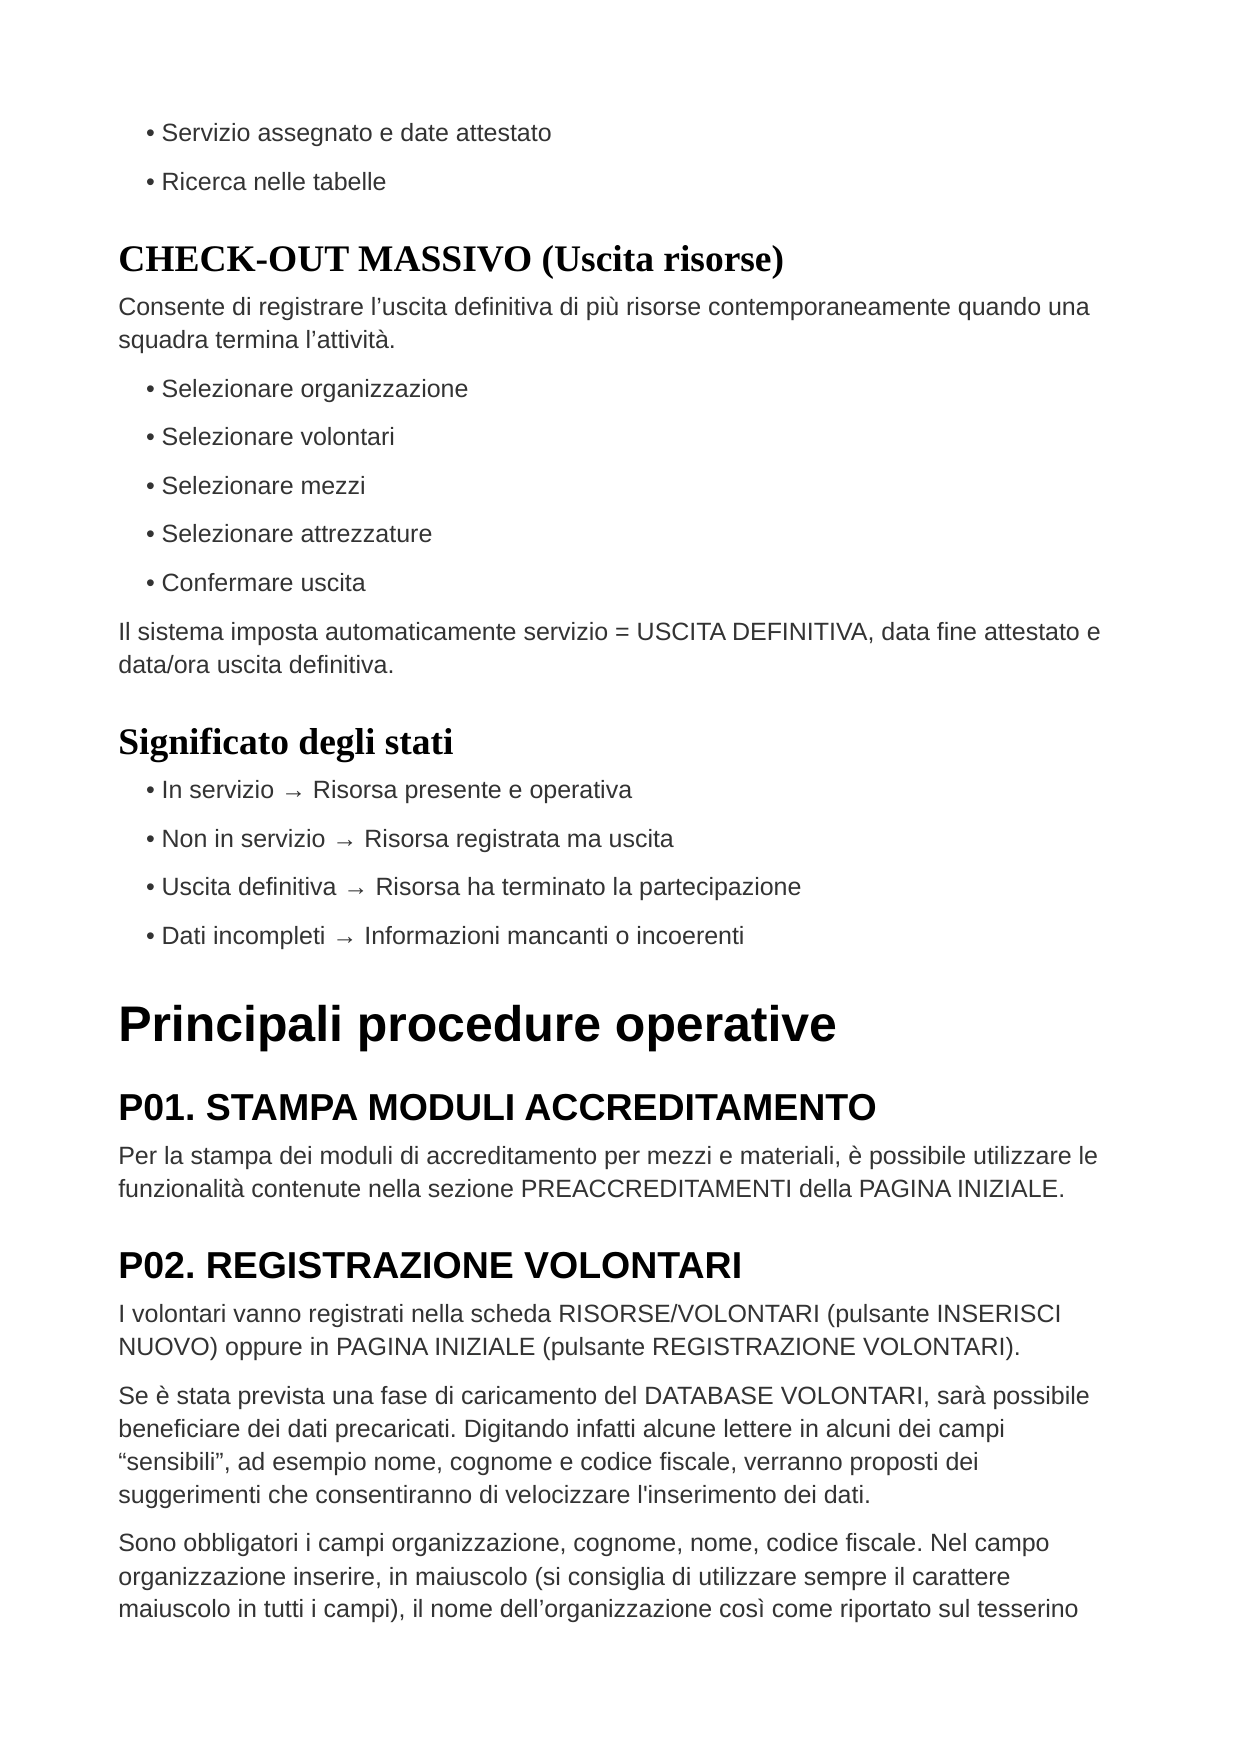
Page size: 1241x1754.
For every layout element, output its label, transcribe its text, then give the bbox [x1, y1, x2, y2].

text Consente di registrare l’uscita definitiva di più risorse contemporaneamente quando una squadra termina l’attività. [118, 292, 1122, 354]
text • Dati incompleti → Informazioni mancanti o incoerenti [118, 921, 1122, 949]
subtitle Significato degli stati [118, 719, 1122, 762]
text • Confermare uscita [118, 568, 1122, 597]
text • Selezionare volontari [118, 422, 1122, 451]
subtitle P01. STAMPA MODULI ACCREDITAMENTO [118, 1085, 1122, 1128]
text • Ricerca nelle tabelle [118, 167, 1122, 196]
text • Selezionare mezzi [118, 471, 1122, 499]
text I volontari vanno registrati nella scheda RISORSE/VOLONTARI (pulsante INSERISCI NUOVO) oppure in PAGINA INIZIALE (pulsante REGISTRAZIONE VOLONTARI). [118, 1299, 1122, 1361]
text • Servizio assegnato e date attestato [118, 118, 1122, 147]
text • Selezionare attrezzature [118, 519, 1122, 548]
text • Non in servizio → Risorsa registrata ma uscita [118, 823, 1122, 852]
subtitle Principali procedure operative [118, 994, 1122, 1052]
text Il sistema imposta automaticamente servizio = USCITA DEFINITIVA, data fine attestato e data/ora uscita definitiva. [118, 617, 1122, 678]
subtitle CHECK-OUT MASSIVO (Uscita risorse) [118, 236, 1122, 279]
text Se è stata prevista una fase di caricamento del DATABASE VOLONTARI, sarà possibile beneficiare dei dati precaricati. Digitando infatti alcune lettere in alcuni dei campi “sensibili”, ad esempio nome, cognome e codice fiscale, verranno proposti dei suggerimenti che consentiranno di velocizzare l'inserimento dei dati. [118, 1381, 1122, 1508]
subtitle P02. REGISTRAZIONE VOLONTARI [118, 1243, 1122, 1287]
text • In servizio → Risorsa presente e operativa [118, 775, 1122, 804]
text • Selezionare organizzazione [118, 373, 1122, 402]
text • Uscita definitiva → Risorsa ha terminato la partecipazione [118, 872, 1122, 901]
text Per la stampa dei moduli di accreditamento per mezzi e materiali, è possibile utilizzare le funzionalità contenute nella sezione PREACCREDITAMENTI della PAGINA INIZIALE. [118, 1141, 1122, 1203]
text Sono obbligatori i campi organizzazione, cognome, nome, codice fiscale. Nel campo organizzazione inserire, in maiuscolo (si consiglia di utilizzare sempre il carattere maiuscolo in tutti i campi), il nome dell’organizzazione così come riportato sul tesserino [118, 1528, 1122, 1623]
